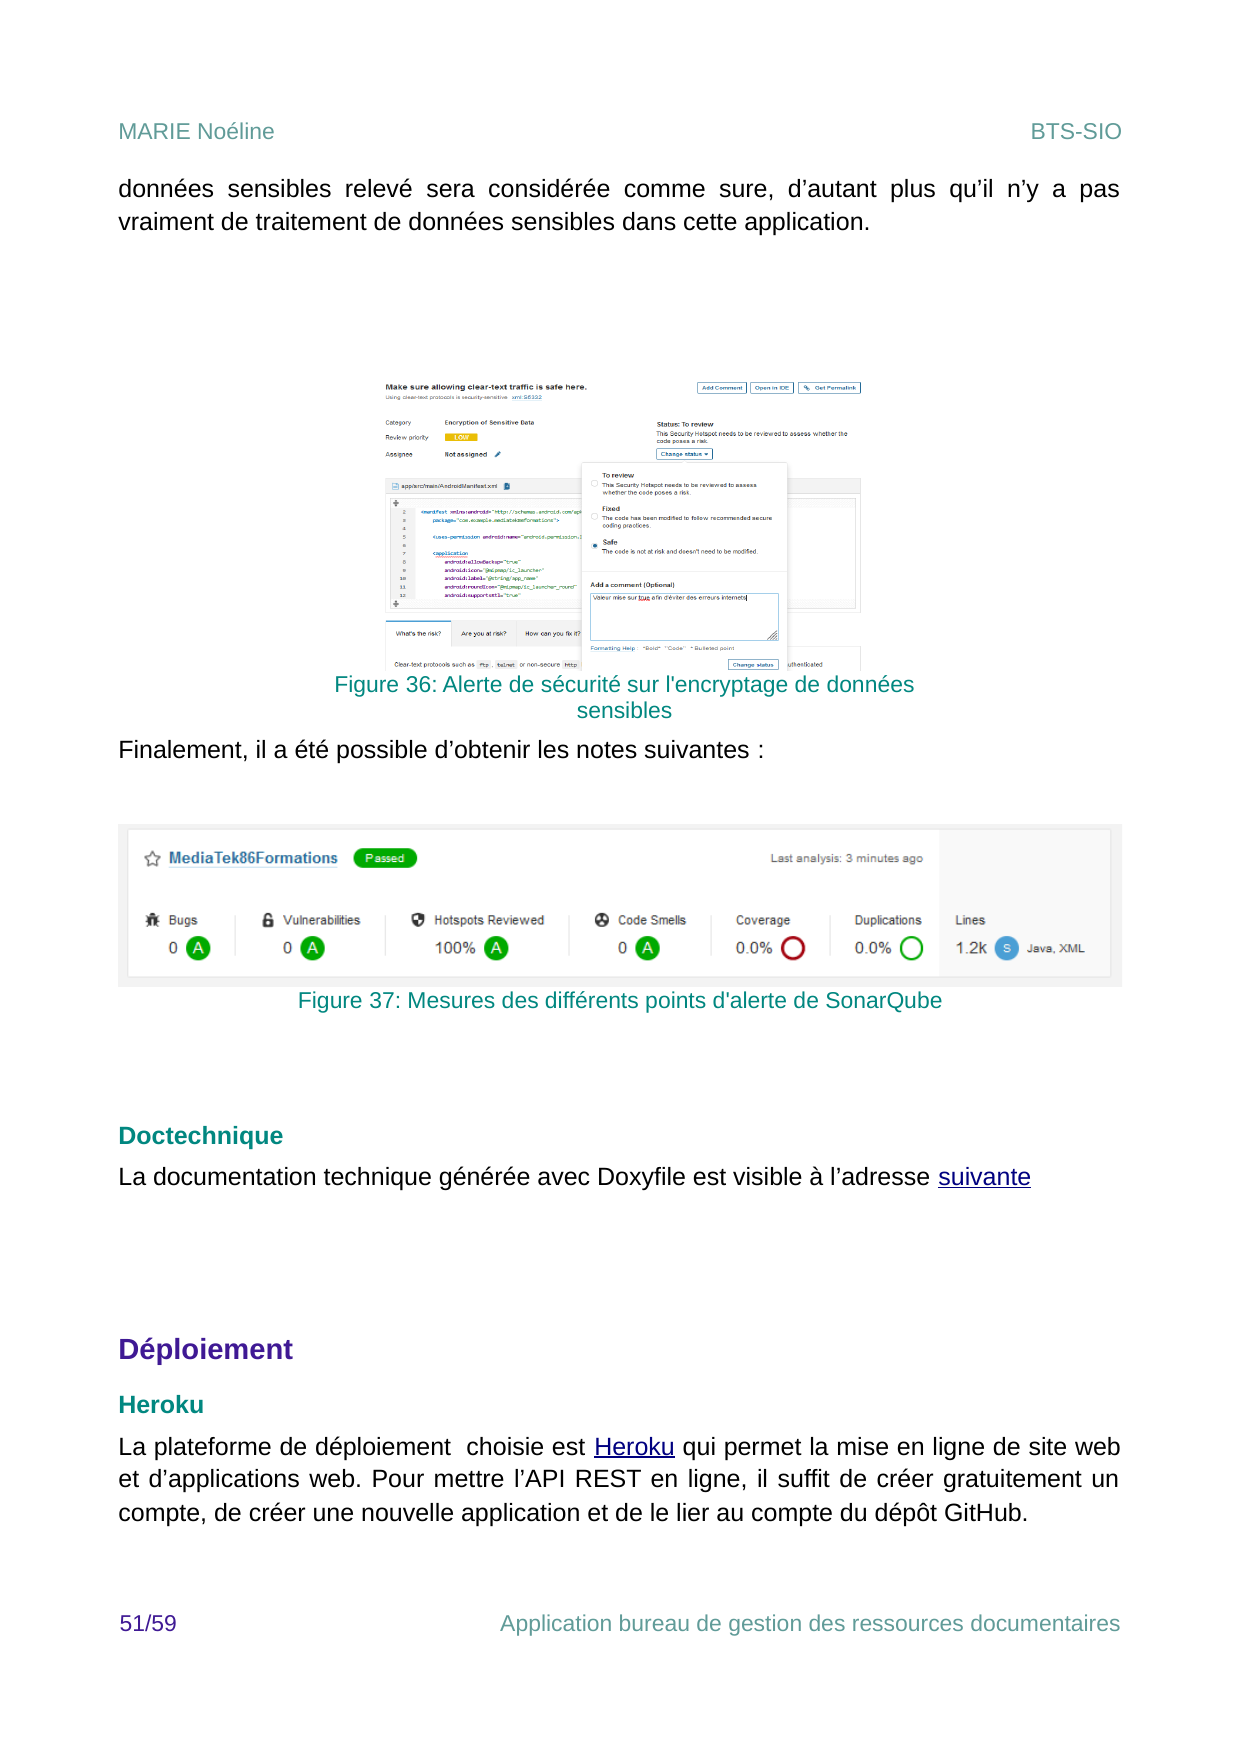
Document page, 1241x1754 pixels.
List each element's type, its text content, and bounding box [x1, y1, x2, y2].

picture [118, 824, 1123, 987]
text La plateforme de déploiement choisie est Heroku qui permet la mise en ligne de site web et d’applications web. Pour mettre l’API REST en ligne, il suffit de créer gratuitement un compte, de créer une nouvelle application et de le lier au compte du dépôt GitHub. [118, 1431, 1122, 1526]
text Figure 36: Alerte de sécurité sur l'encryptage de données sensibles [309, 671, 939, 723]
text Finalement, il a été possible d’obtenir les notes suivantes : [118, 356, 1122, 764]
text données sensibles relevé sera considérée comme sure, d’autant plus qu’il n’y a pas vraiment de traitement de données sensibles dans cette application. [118, 174, 1122, 236]
subtitle Déploiement [118, 1332, 1122, 1365]
subtitle Doctechnique [118, 1121, 1122, 1149]
picture [381, 375, 867, 671]
text Figure 37: Mesures des différents points d'alerte de SonarQube [118, 987, 1122, 1013]
subtitle Heroku [118, 1390, 1122, 1419]
text La documentation technique générée avec Doxyfile est visible à l’adresse suivante [118, 1162, 1122, 1191]
